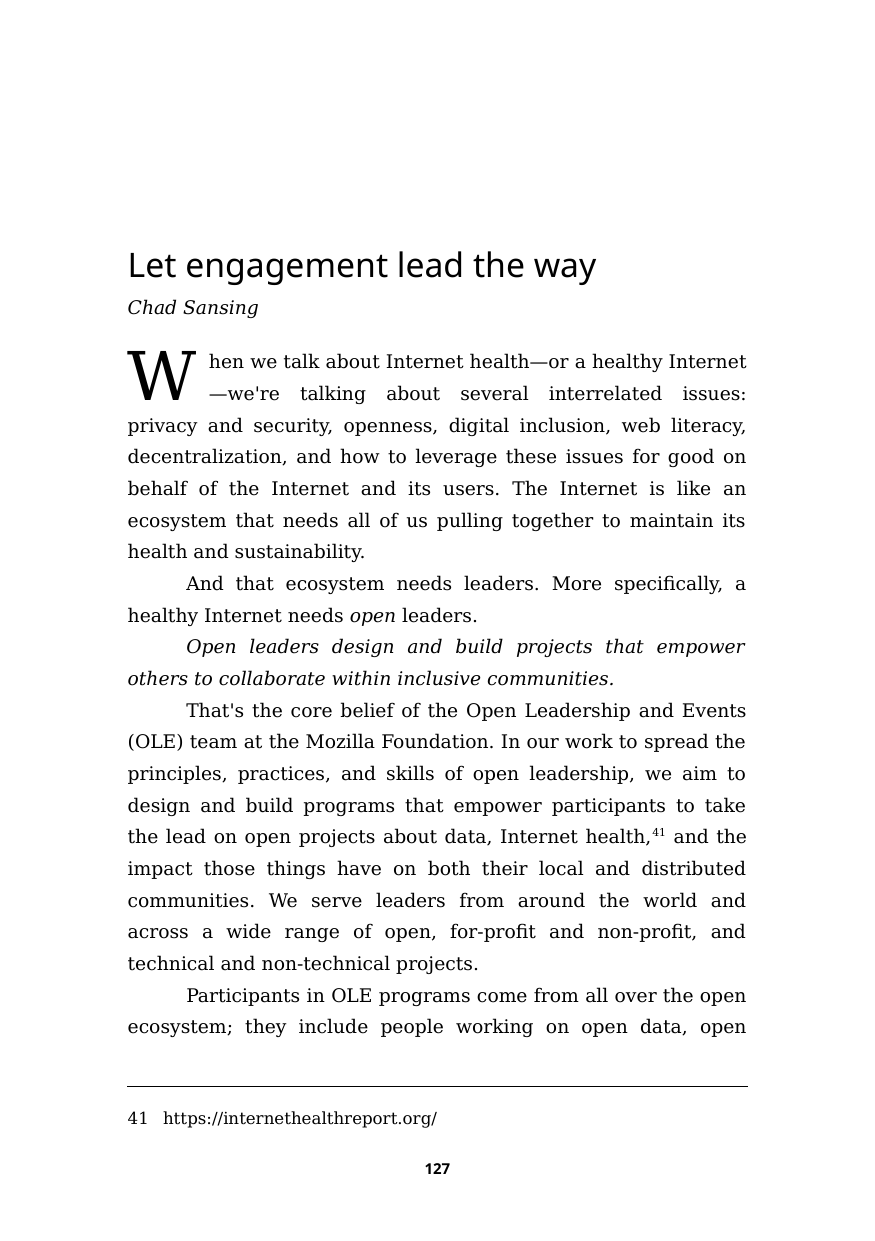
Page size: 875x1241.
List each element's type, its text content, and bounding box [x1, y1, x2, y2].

text When we talk about Internet health—or a healthy Internet—we're talking about several interrelated issues: privacy and security, openness, digital inclusion, web literacy, decentralization, and how to leverage these issues for good on behalf of the Internet and its users. The Internet is like an ecosystem that needs all of us pulling together to maintain its health and sustainability. [127, 351, 747, 563]
text Participants in OLE programs come from all over the open ecosystem; they include people working on open data, open [127, 985, 747, 1038]
text https://internethealthreport.org/ [127, 1109, 747, 1128]
subtitle Let engagement lead the way [127, 246, 747, 285]
text Chad Sansing [127, 297, 747, 319]
text And that ecosystem needs leaders. More specifically, a healthy Internet needs open leaders. [127, 573, 747, 627]
text That's the core belief of the Open Leadership and Events (OLE) team at the Mozilla Foundation. In our work to spread the principles, practices, and skills of open leadership, we aim to design and build programs that empower participants to take the lead on open projects about data, Internet health, and the impact those things have on both their local and distributed communities. We serve leaders from around the world and across a wide range of open, for-profit and non-profit, and technical and non-technical projects. [127, 700, 747, 975]
text Open leaders design and build projects that empower others to collaborate within inclusive communities. [127, 636, 747, 690]
